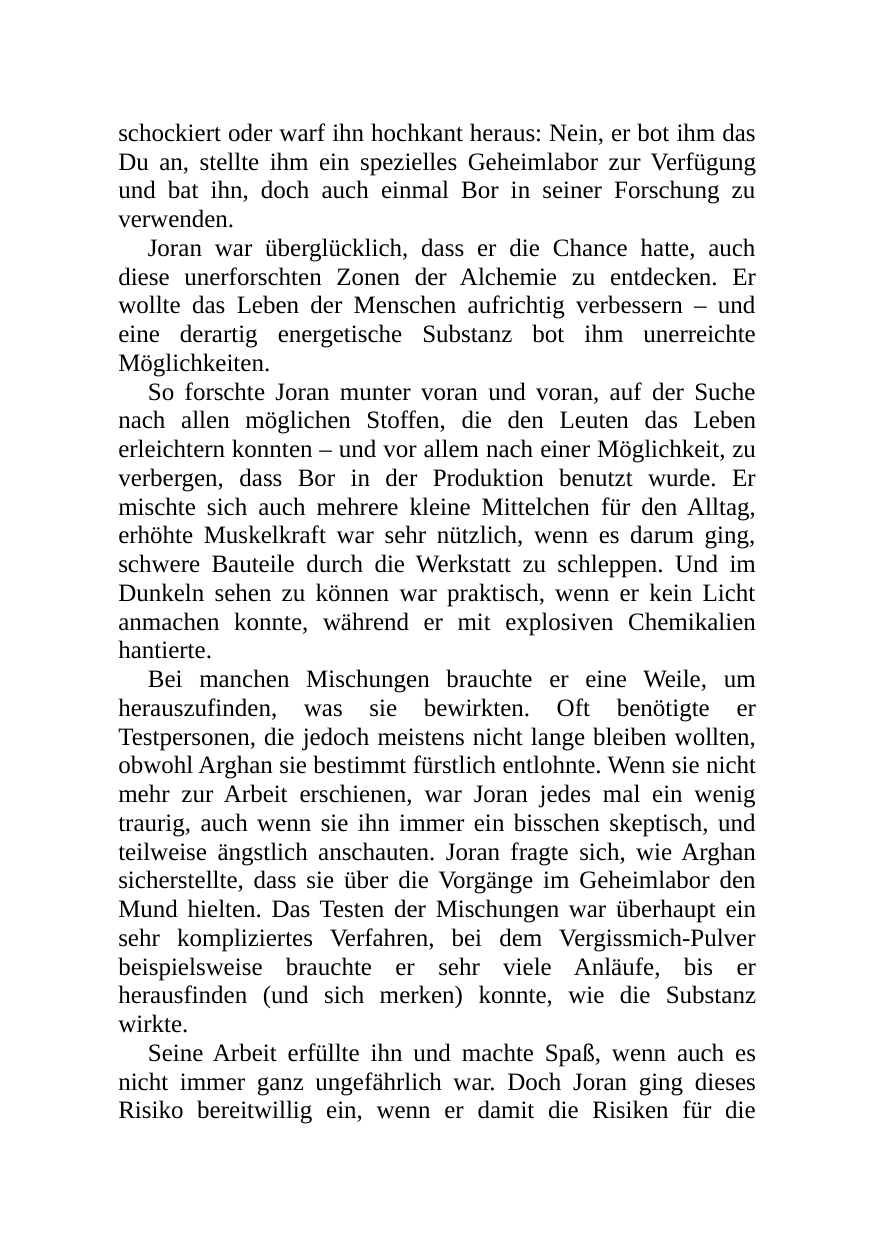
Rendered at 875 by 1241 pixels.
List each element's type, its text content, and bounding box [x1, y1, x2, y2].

text schockiert oder warf ihn hochkant heraus: Nein, er bot ihm das Du an, stellte ihm ein spezielles Geheimlabor zur Verfügung und bat ihn, doch auch einmal Bor in seiner Forschung zu verwenden. [118, 118, 756, 233]
text Seine Arbeit erfüllte ihn und machte Spaß, wenn auch es nicht immer ganz ungefährlich war. Doch Joran ging dieses Risiko bereitwillig ein, wenn er damit die Risiken für die [118, 1038, 756, 1124]
text Bei manchen Mischungen brauchte er eine Weile, um herauszufinden, was sie bewirkten. Oft benötigte er Testpersonen, die jedoch meistens nicht lange bleiben wollten, obwohl Arghan sie bestimmt fürstlich entlohnte. Wenn sie nicht mehr zur Arbeit erschienen, war Joran jedes mal ein wenig traurig, auch wenn sie ihn immer ein bisschen skeptisch, und teilweise ängstlich anschauten. Joran fragte sich, wie Arghan sicherstellte, dass sie über die Vorgänge im Geheimlabor den Mund hielten. Das Testen der Mischungen war überhaupt ein sehr kompliziertes Verfahren, bei dem Vergissmich-Pulver beispielsweise brauchte er sehr viele Anläufe, bis er herausfinden (und sich merken) konnte, wie die Substanz wirkte. [118, 664, 756, 1038]
text So forschte Joran munter voran und voran, auf der Suche nach allen möglichen Stoffen, die den Leuten das Leben erleichtern konnten – und vor allem nach einer Möglichkeit, zu verbergen, dass Bor in der Produktion benutzt wurde. Er mischte sich auch mehrere kleine Mittelchen für den Alltag, erhöhte Muskelkraft war sehr nützlich, wenn es darum ging, schwere Bauteile durch die Werkstatt zu schleppen. Und im Dunkeln sehen zu können war praktisch, wenn er kein Licht anmachen konnte, während er mit explosiven Chemikalien hantierte. [118, 377, 756, 664]
text Joran war überglücklich, dass er die Chance hatte, auch diese unerforschten Zonen der Alchemie zu entdecken. Er wollte das Leben der Menschen aufrichtig verbessern – und eine derartig energetische Substanz bot ihm unerreichte Möglichkeiten. [118, 233, 756, 377]
